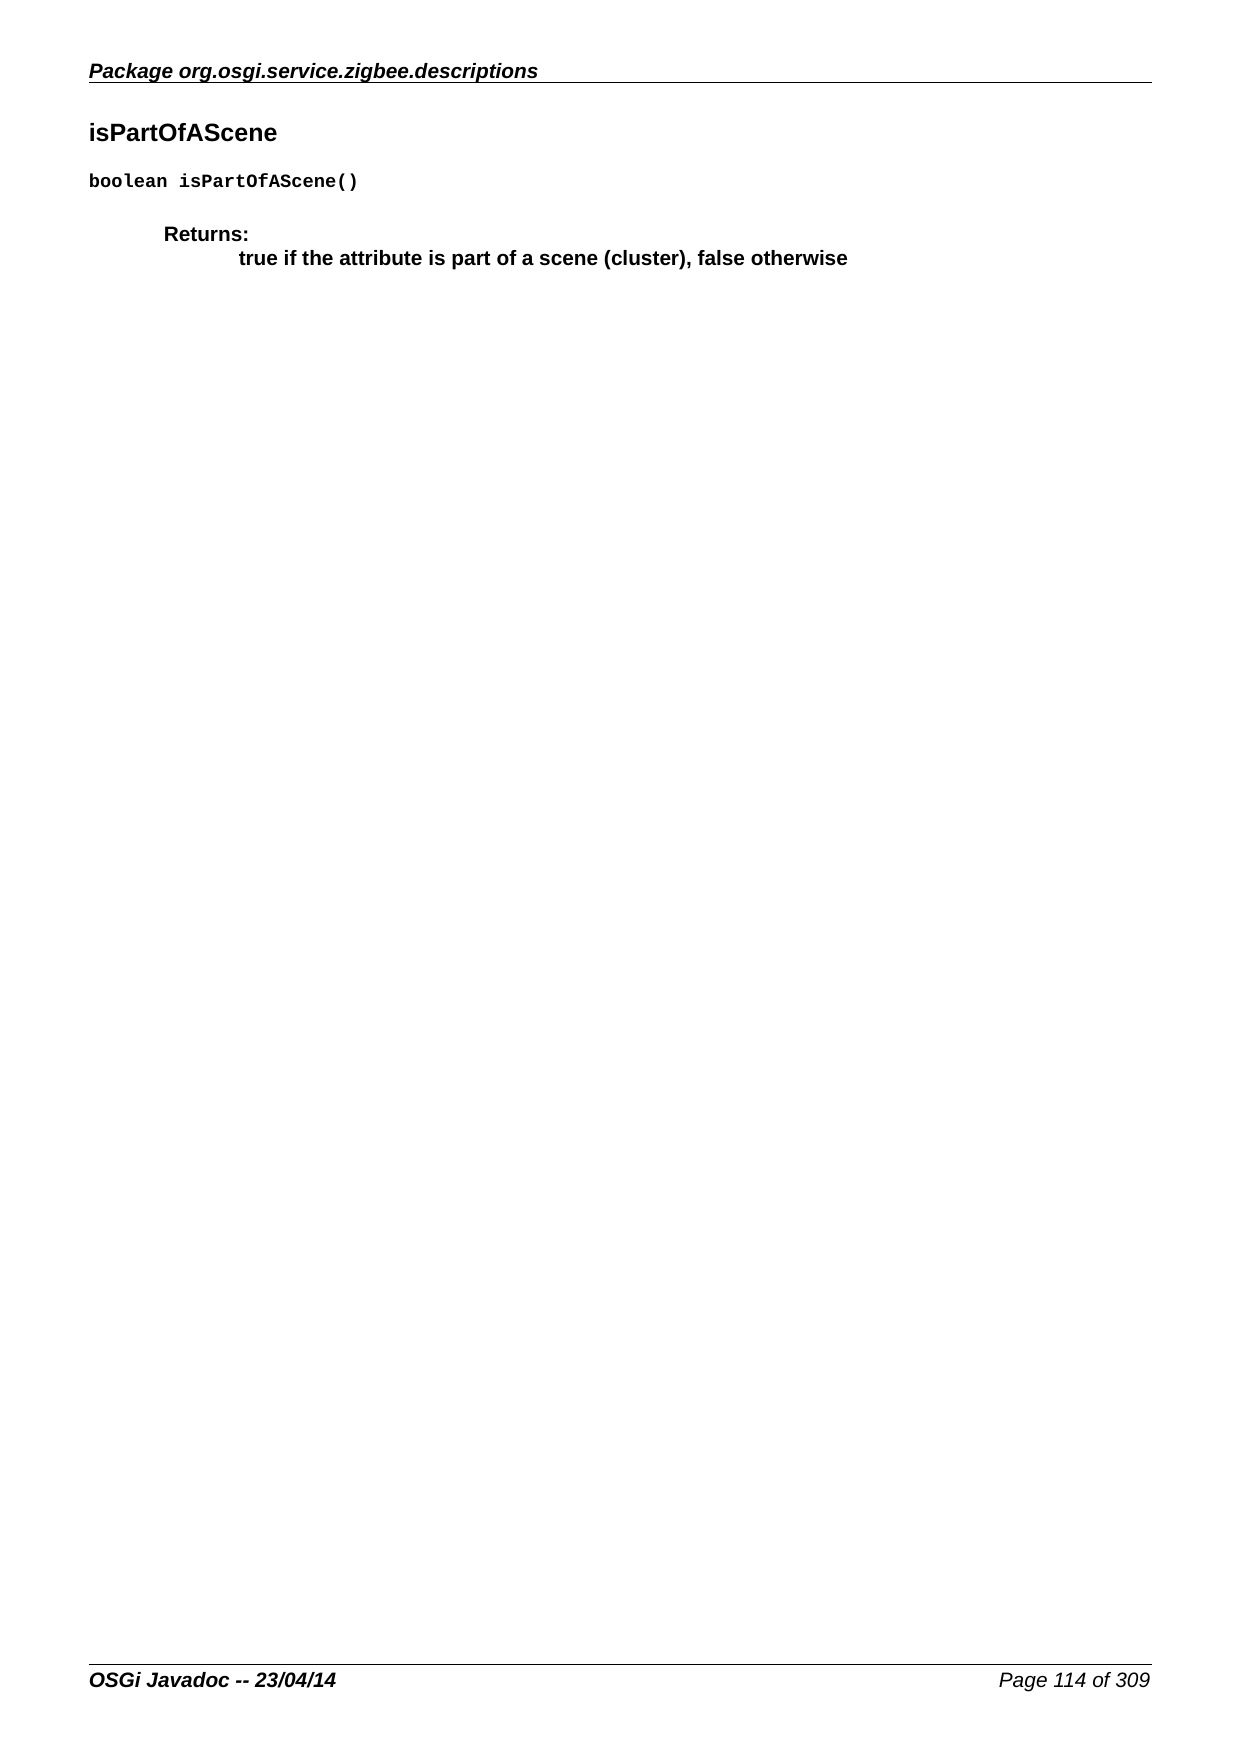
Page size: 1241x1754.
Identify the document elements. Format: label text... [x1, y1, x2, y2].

text true if the attribute is part of a scene (cluster), false otherwise [238, 246, 1152, 270]
text Returns: [163, 222, 1152, 246]
subtitle isPartOfAScene [88, 118, 1152, 147]
text boolean isPartOfAScene() [88, 171, 1152, 193]
